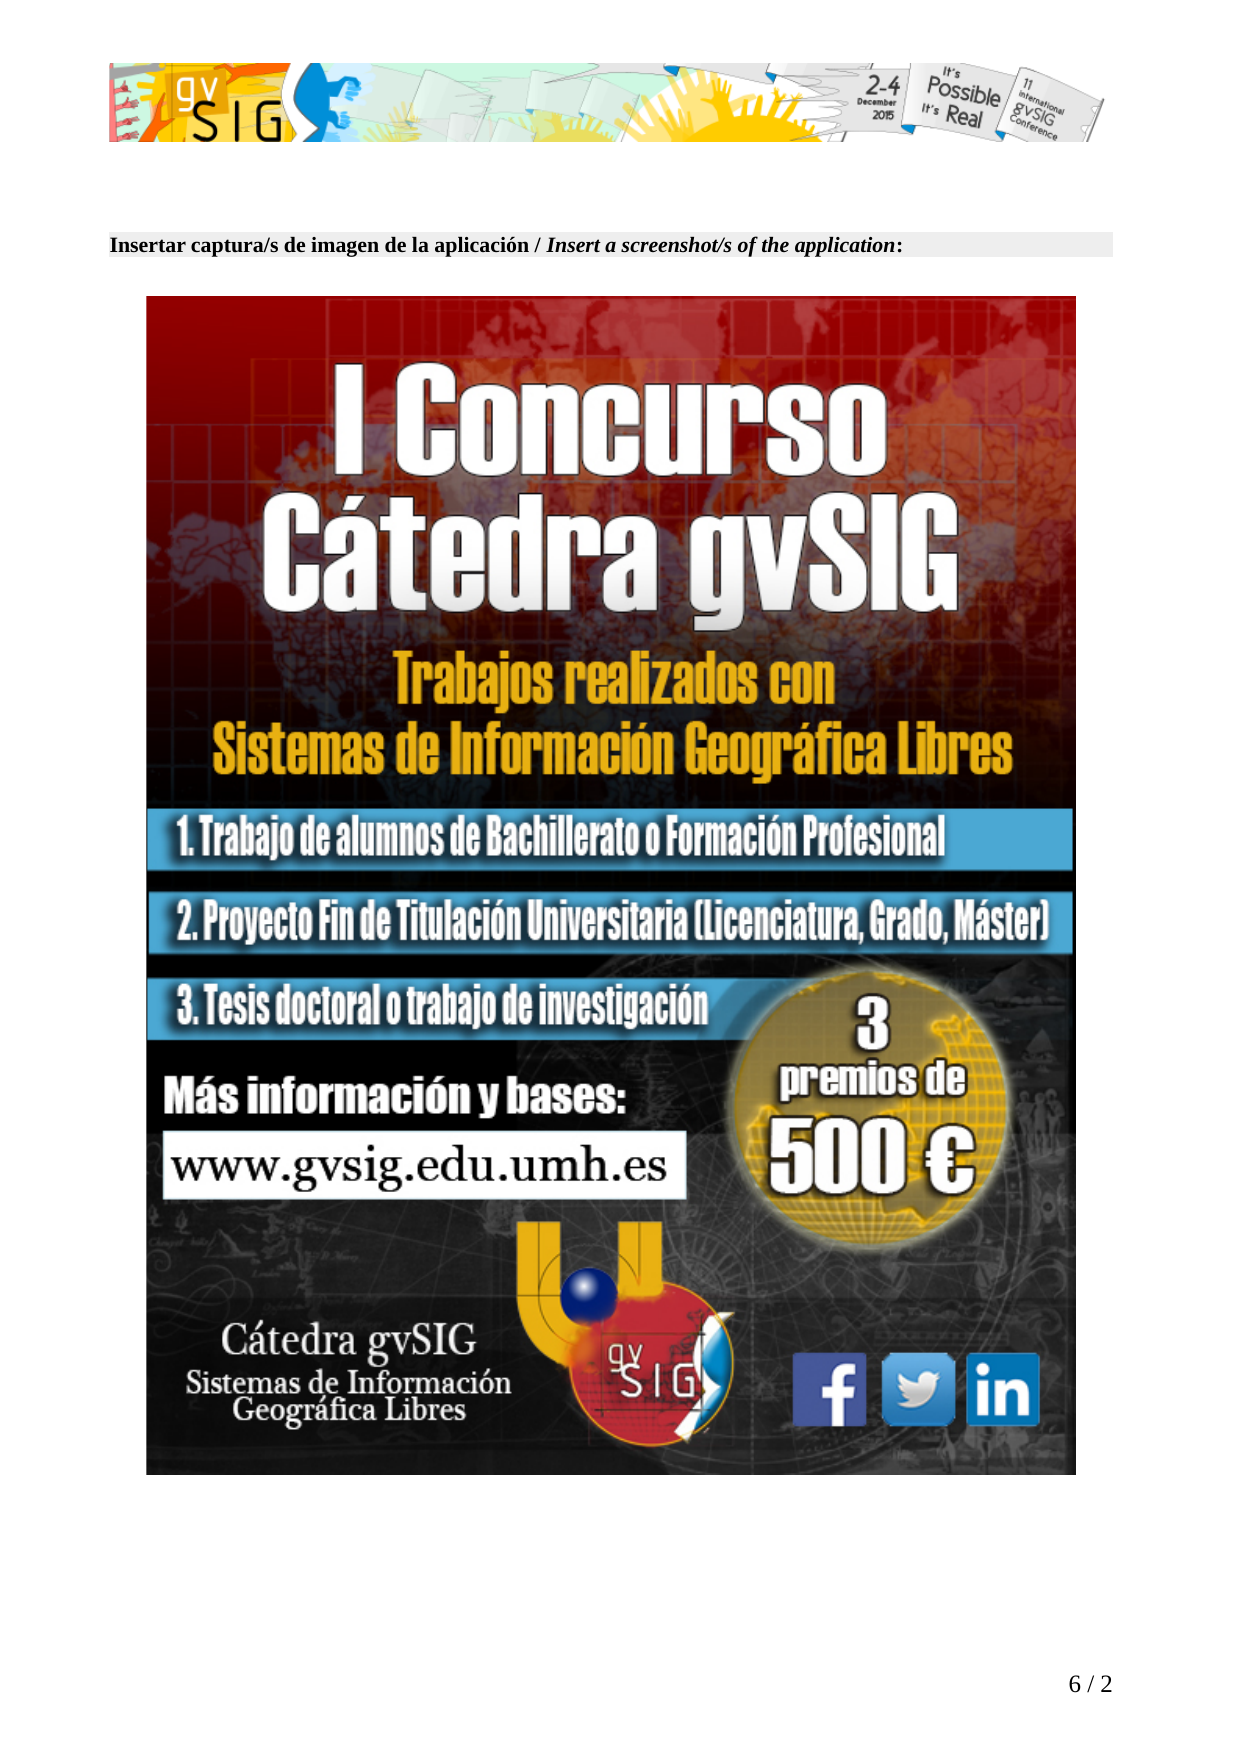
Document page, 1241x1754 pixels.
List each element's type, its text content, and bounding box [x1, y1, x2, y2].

picture [146, 296, 1076, 1475]
text Insertar captura/s de imagen de la aplicación / Insert a screenshot/s of the application: [109, 232, 1113, 257]
picture [321, 63, 1113, 142]
picture [109, 63, 319, 142]
